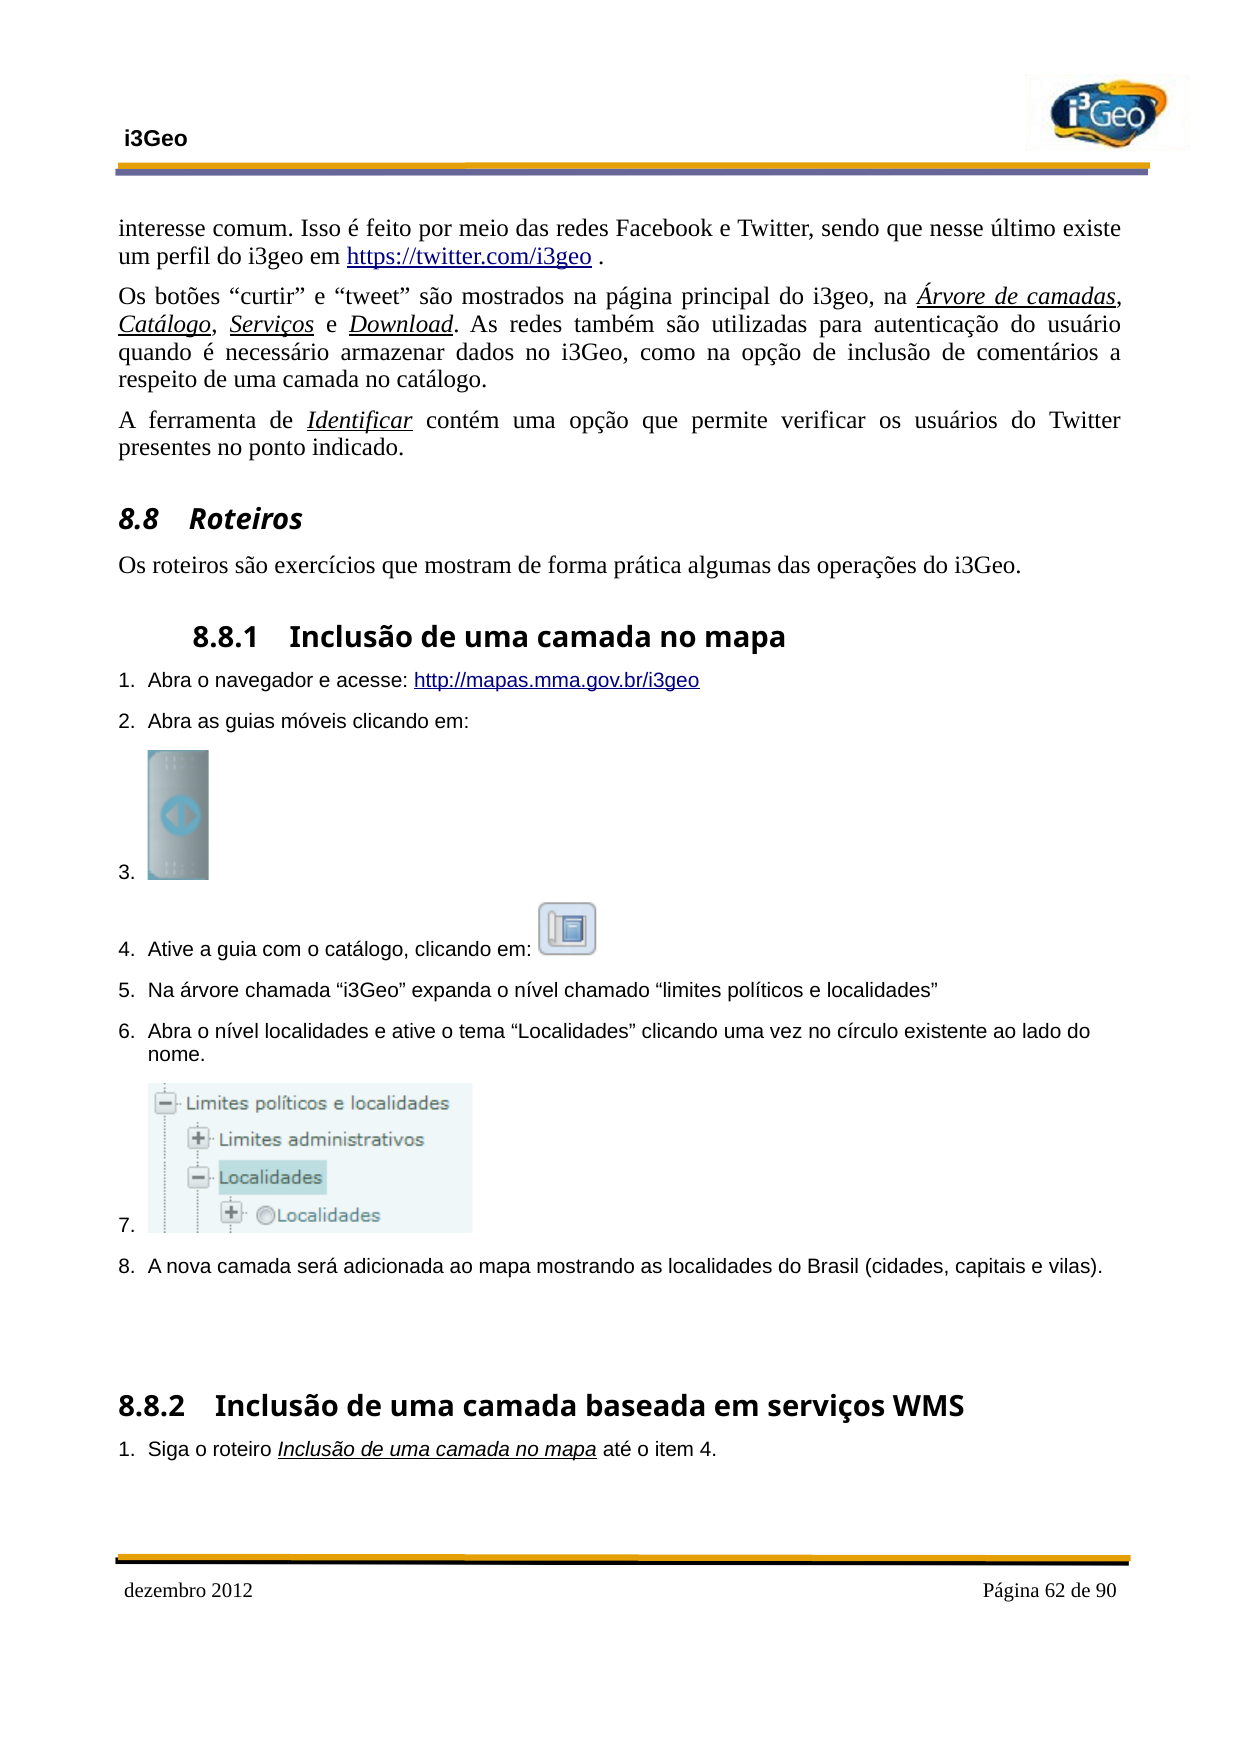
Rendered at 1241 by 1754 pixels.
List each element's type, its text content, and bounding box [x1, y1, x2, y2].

picture [147, 750, 209, 880]
text Os botões “curtir” e “tweet” são mostrados na página principal do i3geo, na Árvore de camadas, Catálogo, Serviços e Download. As redes também são utilizadas para autenticação do usuário quando é necessário armazenar dados no i3Geo, como na opção de inclusão de comentários a respeito de uma camada no catálogo. [118, 282, 1122, 393]
list A nova camada será adicionada ao mapa mostrando as localidades do Brasil (cidades, capitais e vilas). [118, 1254, 1122, 1277]
picture [1025, 74, 1191, 151]
list Abra as guias móveis clicando em: [118, 709, 1122, 732]
text Os roteiros são exercícios que mostram de forma prática algumas das operações do i3Geo. [118, 551, 1122, 578]
list Ative a guia com o catálogo, clicando em: [118, 902, 1122, 961]
text A ferramenta de Identificar contém uma opção que permite verificar os usuários do Twitter presentes no ponto indicado. [118, 406, 1122, 461]
list Na árvore chamada “i3Geo” expanda o nível chamado “limites políticos e localidades” [118, 979, 1122, 1002]
subtitle Inclusão de uma camada no mapa [163, 616, 1122, 656]
text interesse comum. Isso é feito por meio das redes Facebook e Twitter, sendo que nesse último existe um perfil do i3geo em https://twitter.com/i3geo . [118, 214, 1122, 270]
subtitle Roteiros [118, 499, 1122, 538]
picture [537, 901, 598, 957]
picture [147, 1083, 473, 1233]
list Abra o navegador e acesse: http://mapas.mma.gov.br/i3geo [118, 668, 1122, 691]
subtitle Inclusão de uma camada baseada em serviços WMS [118, 1385, 1122, 1425]
list Abra o nível localidades e ative o tema “Localidades” clicando uma vez no círculo existente ao lado do nome. [118, 1019, 1122, 1066]
list Siga o roteiro Inclusão de uma camada no mapa até o item 4. [118, 1437, 1122, 1461]
